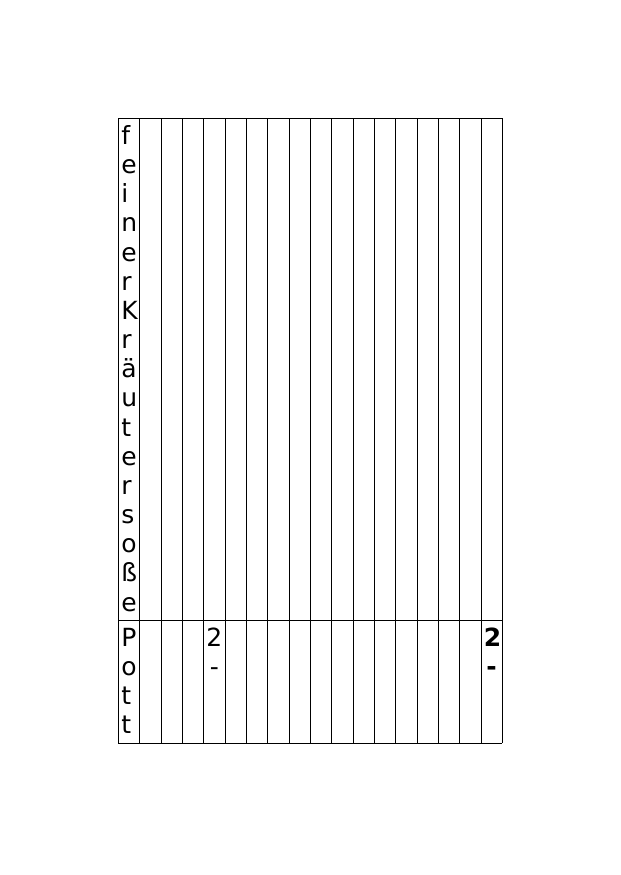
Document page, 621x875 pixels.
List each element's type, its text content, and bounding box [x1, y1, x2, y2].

table_cell [140, 119, 161, 620]
table_cell [332, 621, 353, 742]
table_cell [311, 621, 331, 742]
table_cell [418, 621, 438, 742]
table_cell [226, 119, 246, 620]
table_cell [375, 621, 395, 742]
table_cell [460, 621, 481, 742]
table_cell [439, 621, 459, 742]
table_cell [311, 119, 331, 620]
table_cell [268, 621, 289, 742]
table_cell [247, 119, 267, 620]
table_cell [354, 621, 374, 742]
table_cell [396, 119, 417, 620]
table_cell [418, 119, 438, 620]
table_cell 2- [482, 621, 502, 742]
table_cell [183, 621, 203, 742]
table_cell [354, 119, 374, 620]
table_cell [439, 119, 459, 620]
table_cell [375, 119, 395, 620]
table_cell [332, 119, 353, 620]
table_cell feiner Kräutersoße [119, 119, 139, 620]
table_cell Pott [119, 621, 139, 742]
table_cell [247, 621, 267, 742]
table_cell [162, 119, 182, 620]
table_cell [140, 621, 161, 742]
table_cell [183, 119, 203, 620]
table_cell [290, 621, 310, 742]
table_cell [268, 119, 289, 620]
table_cell [290, 119, 310, 620]
table_cell [482, 119, 502, 620]
table_cell [226, 621, 246, 742]
table_cell [460, 119, 481, 620]
table_cell [396, 621, 417, 742]
table_cell [162, 621, 182, 742]
table_cell 2- [204, 621, 225, 742]
table_cell [204, 119, 225, 620]
